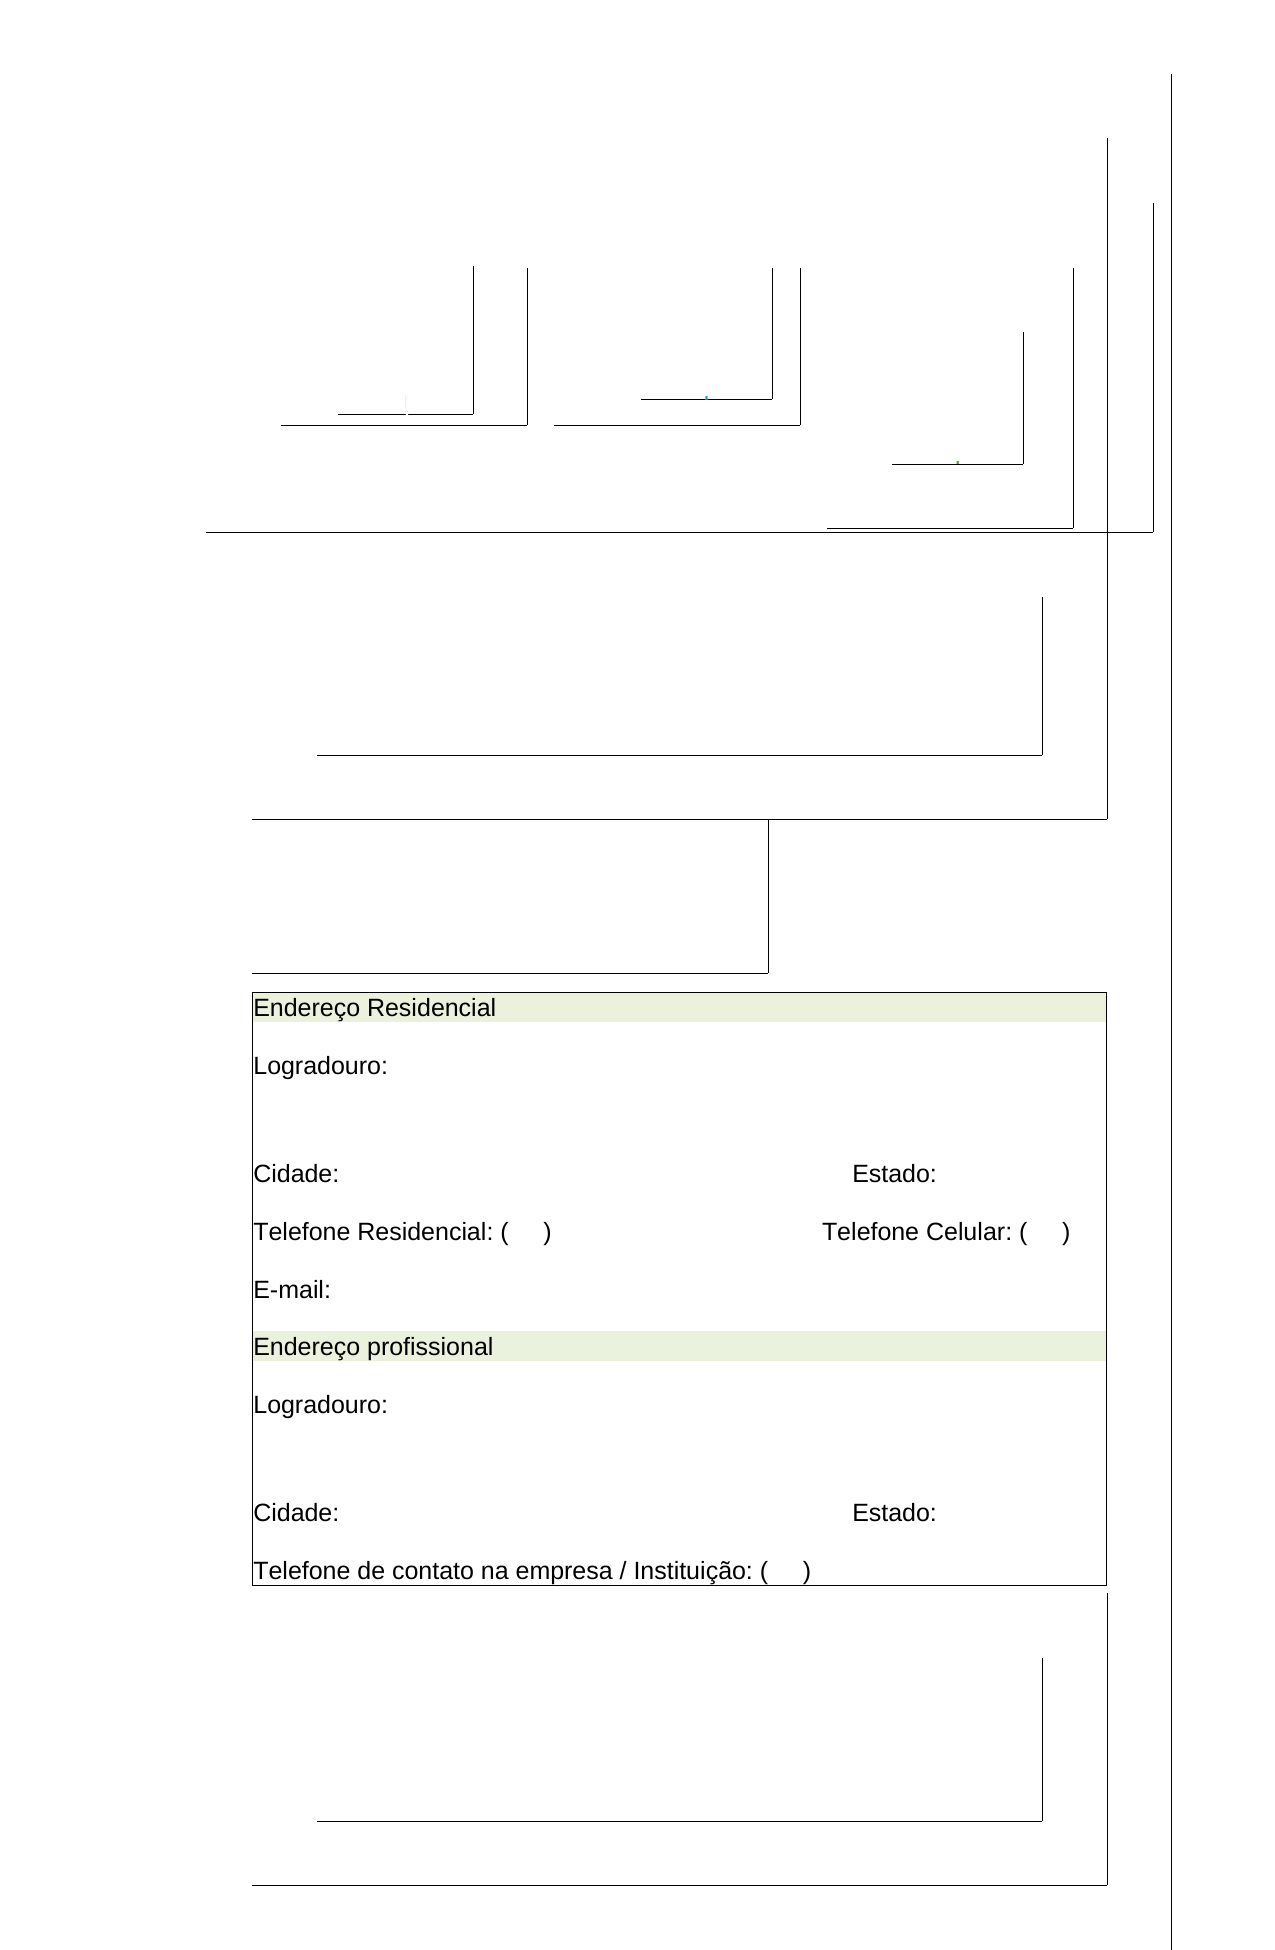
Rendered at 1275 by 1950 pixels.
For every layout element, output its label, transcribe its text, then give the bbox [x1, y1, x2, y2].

text Endereço Residencial [253, 993, 1106, 1022]
text Logradouro: [253, 1389, 1106, 1419]
text Telefone Residencial: ( ) Telefone Celular: ( ) [253, 1216, 1106, 1246]
text Cidade: Estado: [253, 1497, 1106, 1527]
text Cidade: Estado: [253, 1158, 1106, 1188]
text Telefone de contato na empresa / Instituição: ( ) [253, 1555, 1106, 1585]
text Logradouro: [253, 1050, 1106, 1080]
text E-mail: [253, 1274, 1106, 1303]
text Endereço profissional [253, 1331, 1106, 1361]
